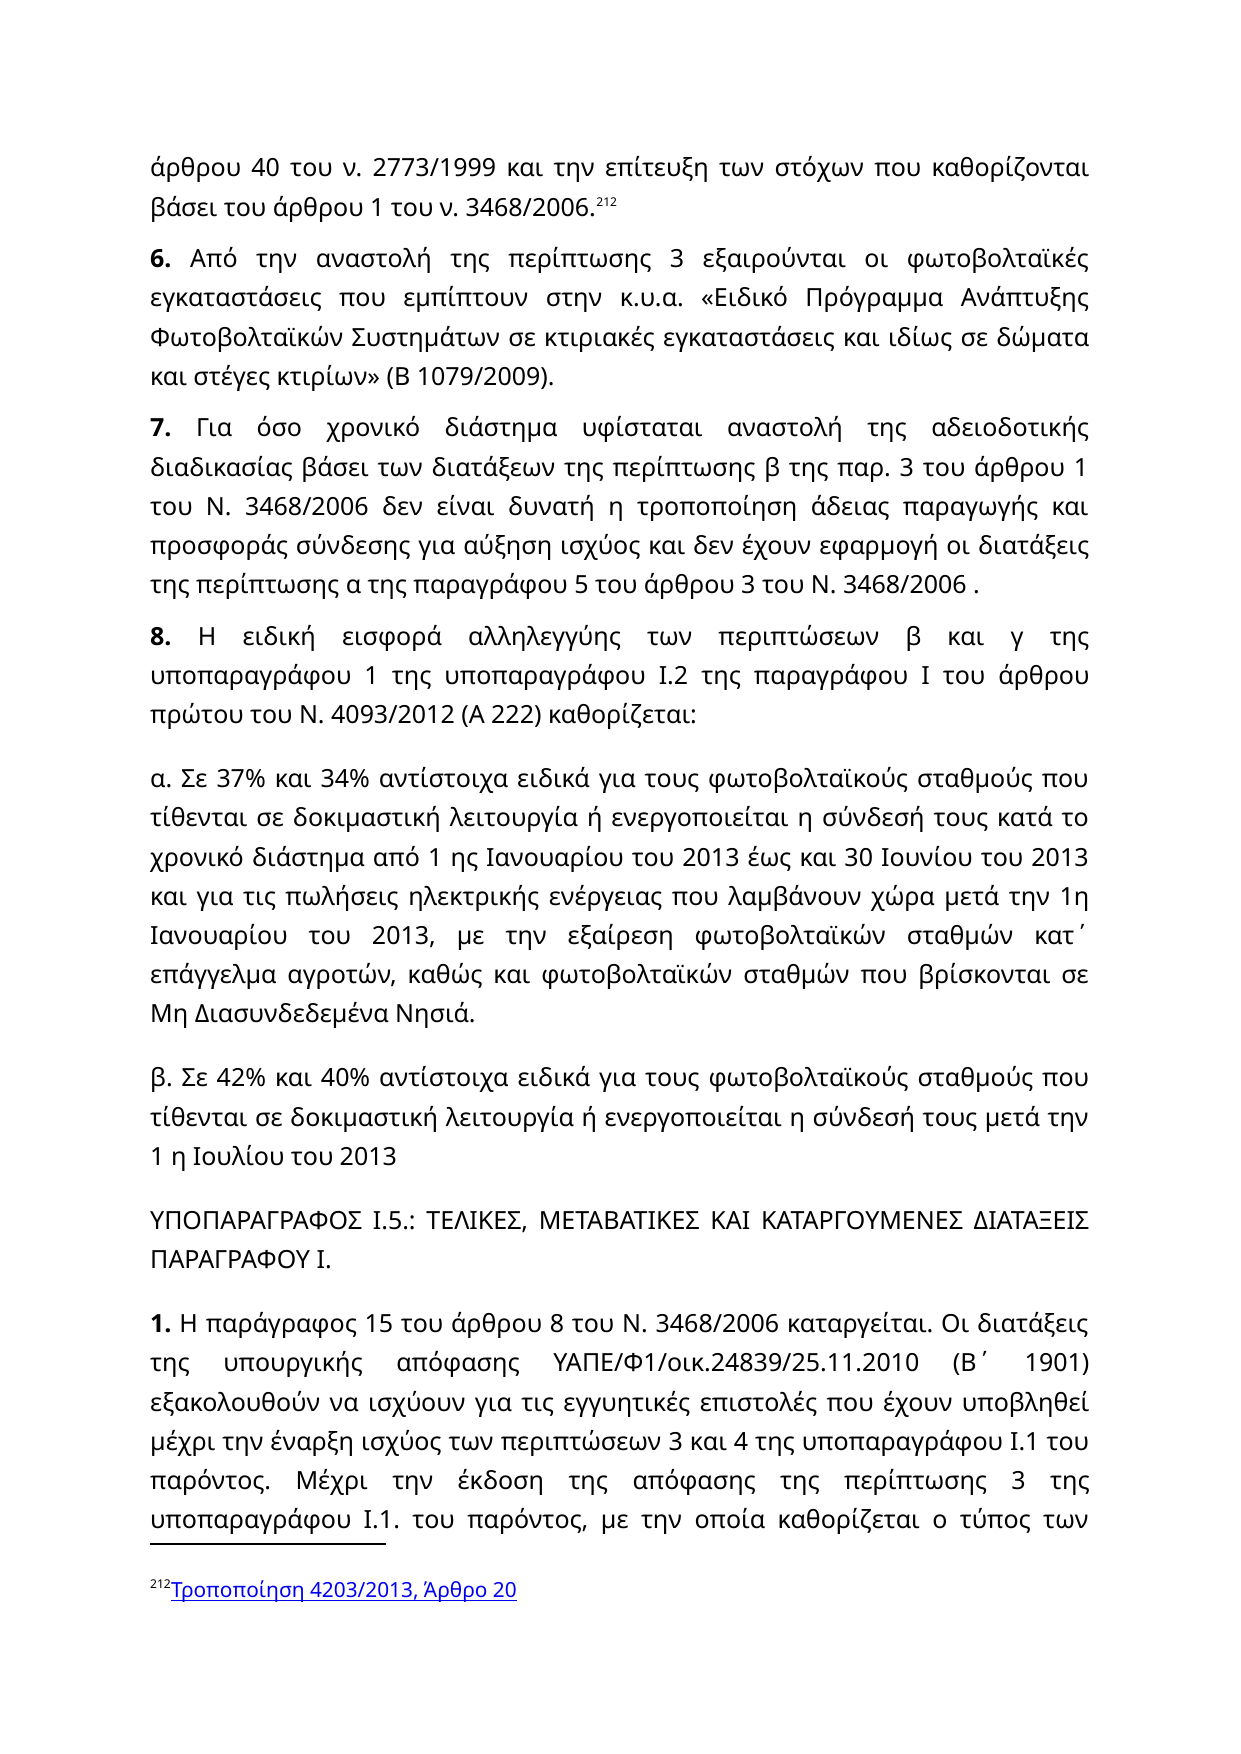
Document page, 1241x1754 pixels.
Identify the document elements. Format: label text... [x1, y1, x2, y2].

text β. Σε 42% και 40% αντίστοιχα ειδικά για τους φωτοβολταϊκούς σταθμούς που τίθενται σε δοκιμαστική λειτουργία ή ενεργοποιείται η σύνδεσή τους μετά την 1 η Ιουλίου του 2013 [150, 1060, 1090, 1172]
text άρθρου 40 του ν. 2773/1999 και την επίτευξη των στόχων που καθορίζονται βάσει του άρθρου 1 του ν. 3468/2006. [150, 150, 1090, 223]
text 6. Από την αναστολή της περίπτωσης 3 εξαιρούνται οι φωτοβολταϊκές εγκαταστάσεις που εμπίπτουν στην κ.υ.α. «Ειδικό Πρόγραμμα Ανάπτυξης Φωτοβολταϊκών Συστημάτων σε κτιριακές εγκαταστάσεις και ιδίως σε δώματα και στέγες κτιρίων» (Β 1079/2009). [150, 241, 1090, 392]
text ΥΠΟΠΑΡΑΓΡΑΦΟΣ Ι.5.: ΤΕΛΙΚΕΣ, ΜΕΤΑΒΑΤΙΚΕΣ ΚΑΙ ΚΑΤΑΡΓΟΥΜΕΝΕΣ ΔΙΑΤΑΞΕΙΣ ΠΑΡΑΓΡΑΦΟΥ Ι. [150, 1202, 1090, 1276]
text 8. Η ειδική εισφορά αλληλεγγύης των περιπτώσεων β και γ της υποπαραγράφου 1 της υποπαραγράφου Ι.2 της παραγράφου Ι του άρθρου πρώτου του Ν. 4093/2012 (Α 222) καθορίζεται: [150, 618, 1090, 731]
text 1. Η παράγραφος 15 του άρθρου 8 του Ν. 3468/2006 καταργείται. Οι διατάξεις της υπουργικής απόφασης ΥΑΠΕ/Φ1/οικ.24839/25.11.2010 (Β΄ 1901) εξακολουθούν να ισχύουν για τις εγγυητικές επιστολές που έχουν υποβληθεί μέχρι την έναρξη ισχύος των περιπτώσεων 3 και 4 της υποπαραγράφου Ι.1 του παρόντος. Μέχρι την έκδοση της απόφασης της περίπτωσης 3 της υποπαραγράφου Ι.1. του παρόντος, με την οποία καθορίζεται ο τύπος των [150, 1306, 1090, 1536]
text 7. Για όσο χρονικό διάστημα υφίσταται αναστολή της αδειοδοτικής διαδικασίας βάσει των διατάξεων της περίπτωσης β της παρ. 3 του άρθρου 1 του Ν. 3468/2006 δεν είναι δυνατή η τροποποίηση άδειας παραγωγής και προσφοράς σύνδεσης για αύξηση ισχύος και δεν έχουν εφαρμογή οι διατάξεις της περίπτωσης α της παραγράφου 5 του άρθρου 3 του Ν. 3468/2006 . [150, 410, 1090, 601]
text Τροποποίηση 4203/2013, Άρθρο 20 [150, 1576, 1090, 1604]
text α. Σε 37% και 34% αντίστοιχα ειδικά για τους φωτοβολταϊκούς σταθμούς που τίθενται σε δοκιμαστική λειτουργία ή ενεργοποιείται η σύνδεσή τους κατά το χρονικό διάστημα από 1 ης Ιανουαρίου του 2013 έως και 30 Ιουνίου του 2013 και για τις πωλήσεις ηλεκτρικής ενέργειας που λαμβάνουν χώρα μετά την 1η Ιανουαρίου του 2013, με την εξαίρεση φωτοβολταϊκών σταθμών κατ΄ επάγγελμα αγροτών, καθώς και φωτοβολταϊκών σταθμών που βρίσκονται σε Μη Διασυνδεδεμένα Νησιά. [150, 761, 1090, 1030]
